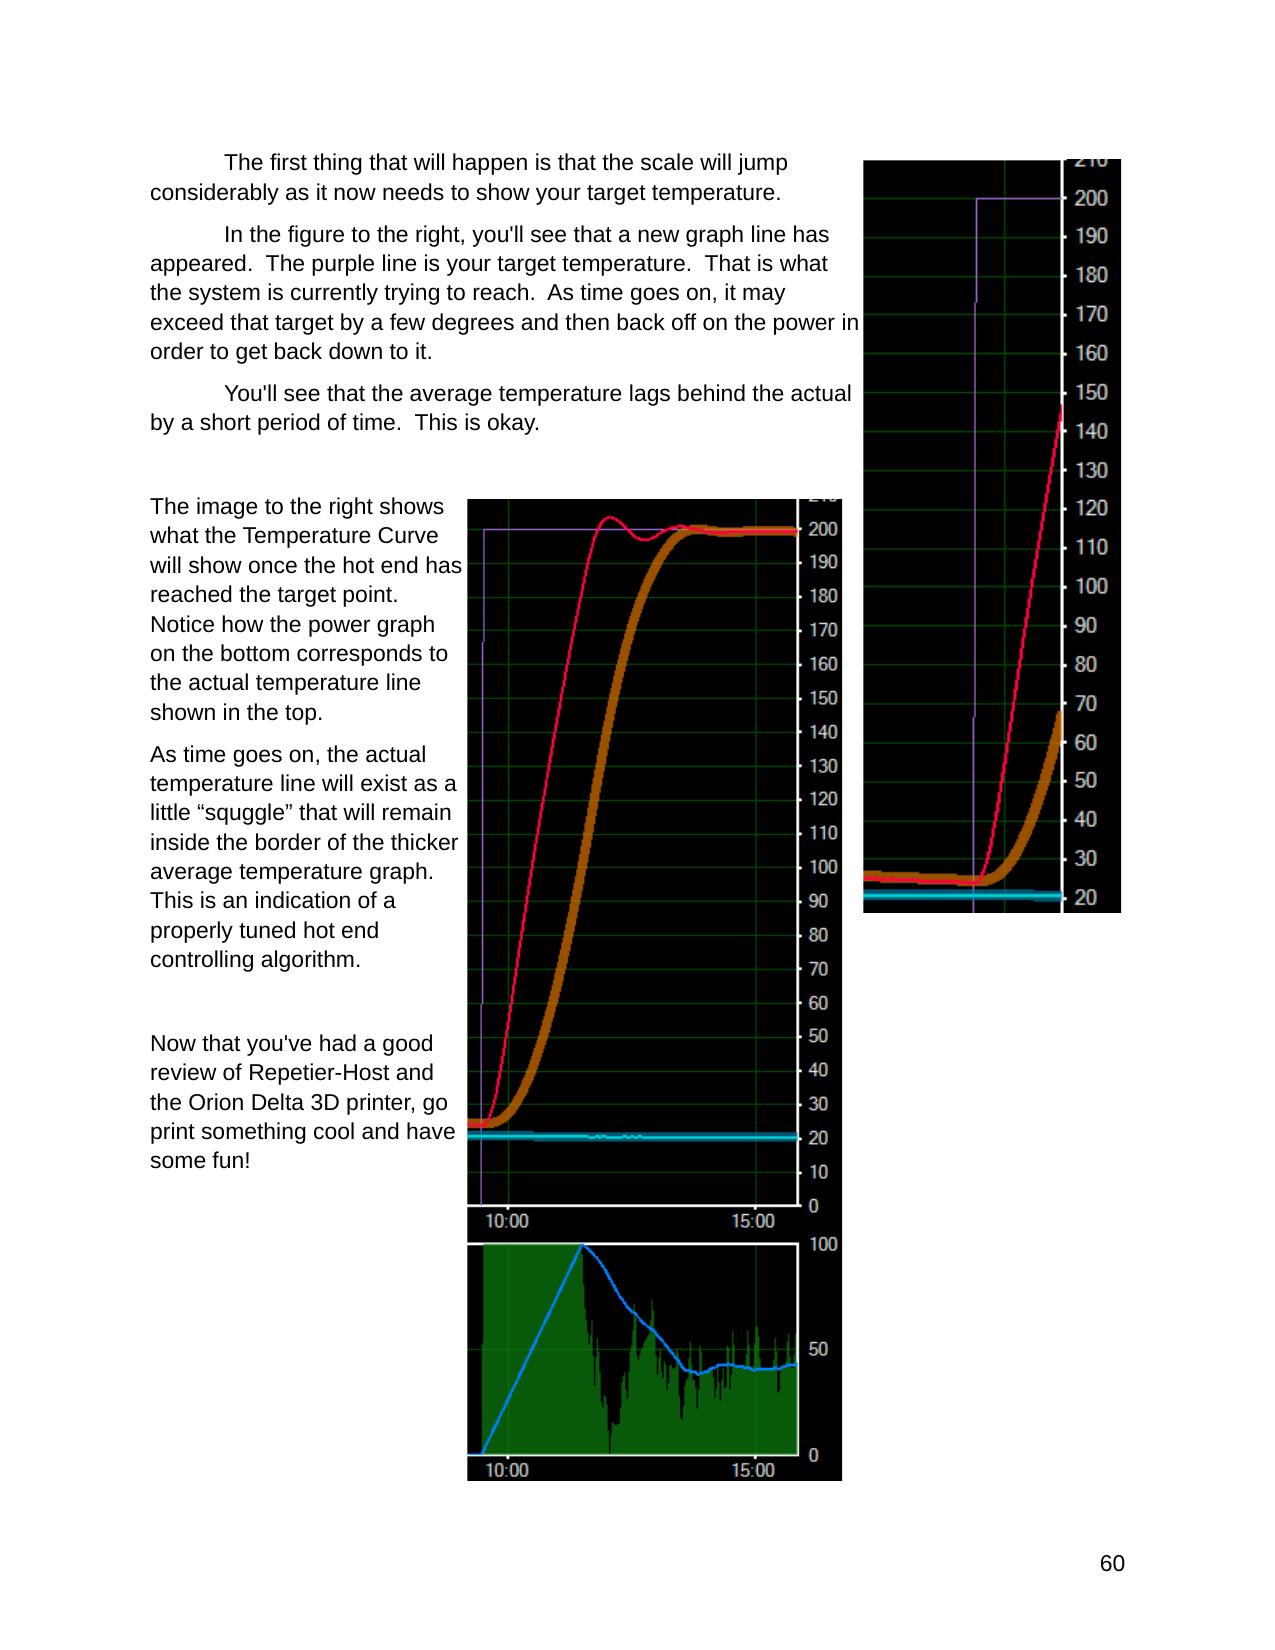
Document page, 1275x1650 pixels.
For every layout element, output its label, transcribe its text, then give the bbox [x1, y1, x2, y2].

picture [863, 159, 1122, 913]
picture [467, 499, 843, 1481]
text As time goes on, the actual temperature line will exist as a little “squggle” that will remain inside the border of the thicker average temperature graph. This is an indication of a properly tuned hot end controlling algorithm. [150, 741, 467, 972]
text [843, 741, 1125, 972]
text In the figure to the right, you'll see that a new graph line has appeared. The purple line is your target temperature. That is what the system is currently trying to reach. As time goes on, it may exceed that target by a few degrees and then back off on the power in order to get back down to it. [150, 221, 863, 364]
text The image to the right shows what the Temperature Curve will show once the hot end has reached the target point. Notice how the power graph on the bottom corresponds to the actual temperature line shown in the top. [150, 494, 863, 725]
text [843, 1031, 1125, 1174]
text The first thing that will happen is that the scale will jump considerably as it now needs to show your target temperature. [150, 150, 1125, 205]
text You'll see that the average temperature lags behind the actual by a short period of time. This is okay. [150, 381, 863, 436]
text Now that you've had a good review of Repetier-Host and the Orion Delta 3D printer, go print something cool and have some fun! [150, 1031, 467, 1174]
